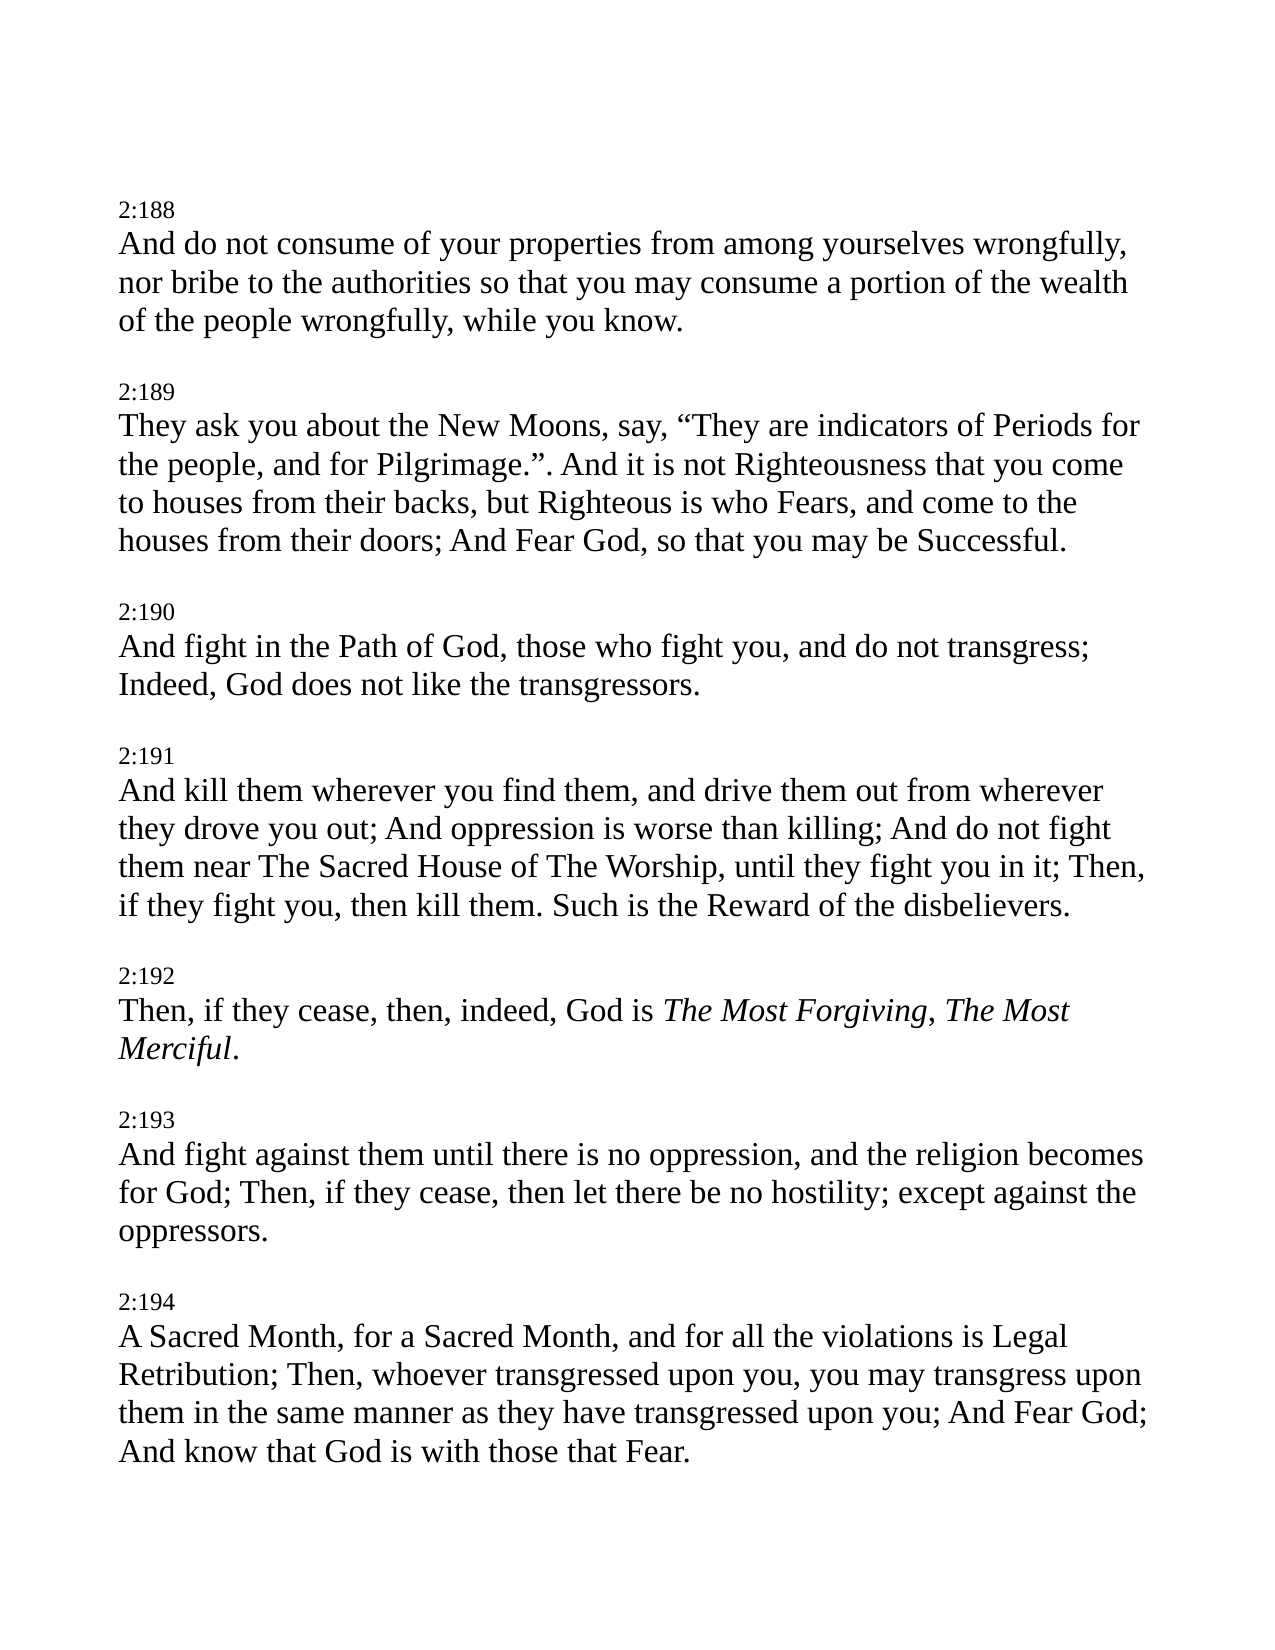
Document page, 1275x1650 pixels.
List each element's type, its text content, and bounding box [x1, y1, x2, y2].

text They ask you about the New Moons, say, “They are indicators of Periods for the people, and for Pilgrimage.”. And it is not Righteousness that you come to houses from their backs, but Righteous is who Fears, and come to the houses from their doors; And Fear God, so that you may be Successful. [118, 406, 1157, 559]
text Then, if they cease, then, indeed, God is The Most Forgiving, The Most Merciful. [118, 990, 1157, 1067]
text 2:194 [118, 1287, 1157, 1316]
text 2:191 [118, 741, 1157, 770]
text 2:193 [118, 1105, 1157, 1134]
text 2:192 [118, 961, 1157, 990]
text And do not consume of your properties from among yourselves wrongfully, nor bribe to the authorities so that you may consume a portion of the wealth of the people wrongfully, while you know. [118, 223, 1157, 338]
text 2:190 [118, 597, 1157, 626]
text And fight in the Path of God, those who fight you, and do not transgress; Indeed, God does not like the transgressors. [118, 626, 1157, 703]
text 2:188 [118, 195, 1157, 223]
text 2:189 [118, 377, 1157, 406]
text And fight against them until there is no oppression, and the religion becomes for God; Then, if they cease, then let there be no hostility; except against the oppressors. [118, 1134, 1157, 1249]
text A Sacred Month, for a Sacred Month, and for all the violations is Legal Retribution; Then, whoever transgressed upon you, you may transgress upon them in the same manner as they have transgressed upon you; And Fear God; And know that God is with those that Fear. [118, 1316, 1157, 1469]
text And kill them wherever you find them, and drive them out from wherever they drove you out; And oppression is worse than killing; And do not fight them near The Sacred House of The Worship, until they fight you in it; Then, if they fight you, then kill them. Such is the Reward of the disbelievers. [118, 770, 1157, 923]
